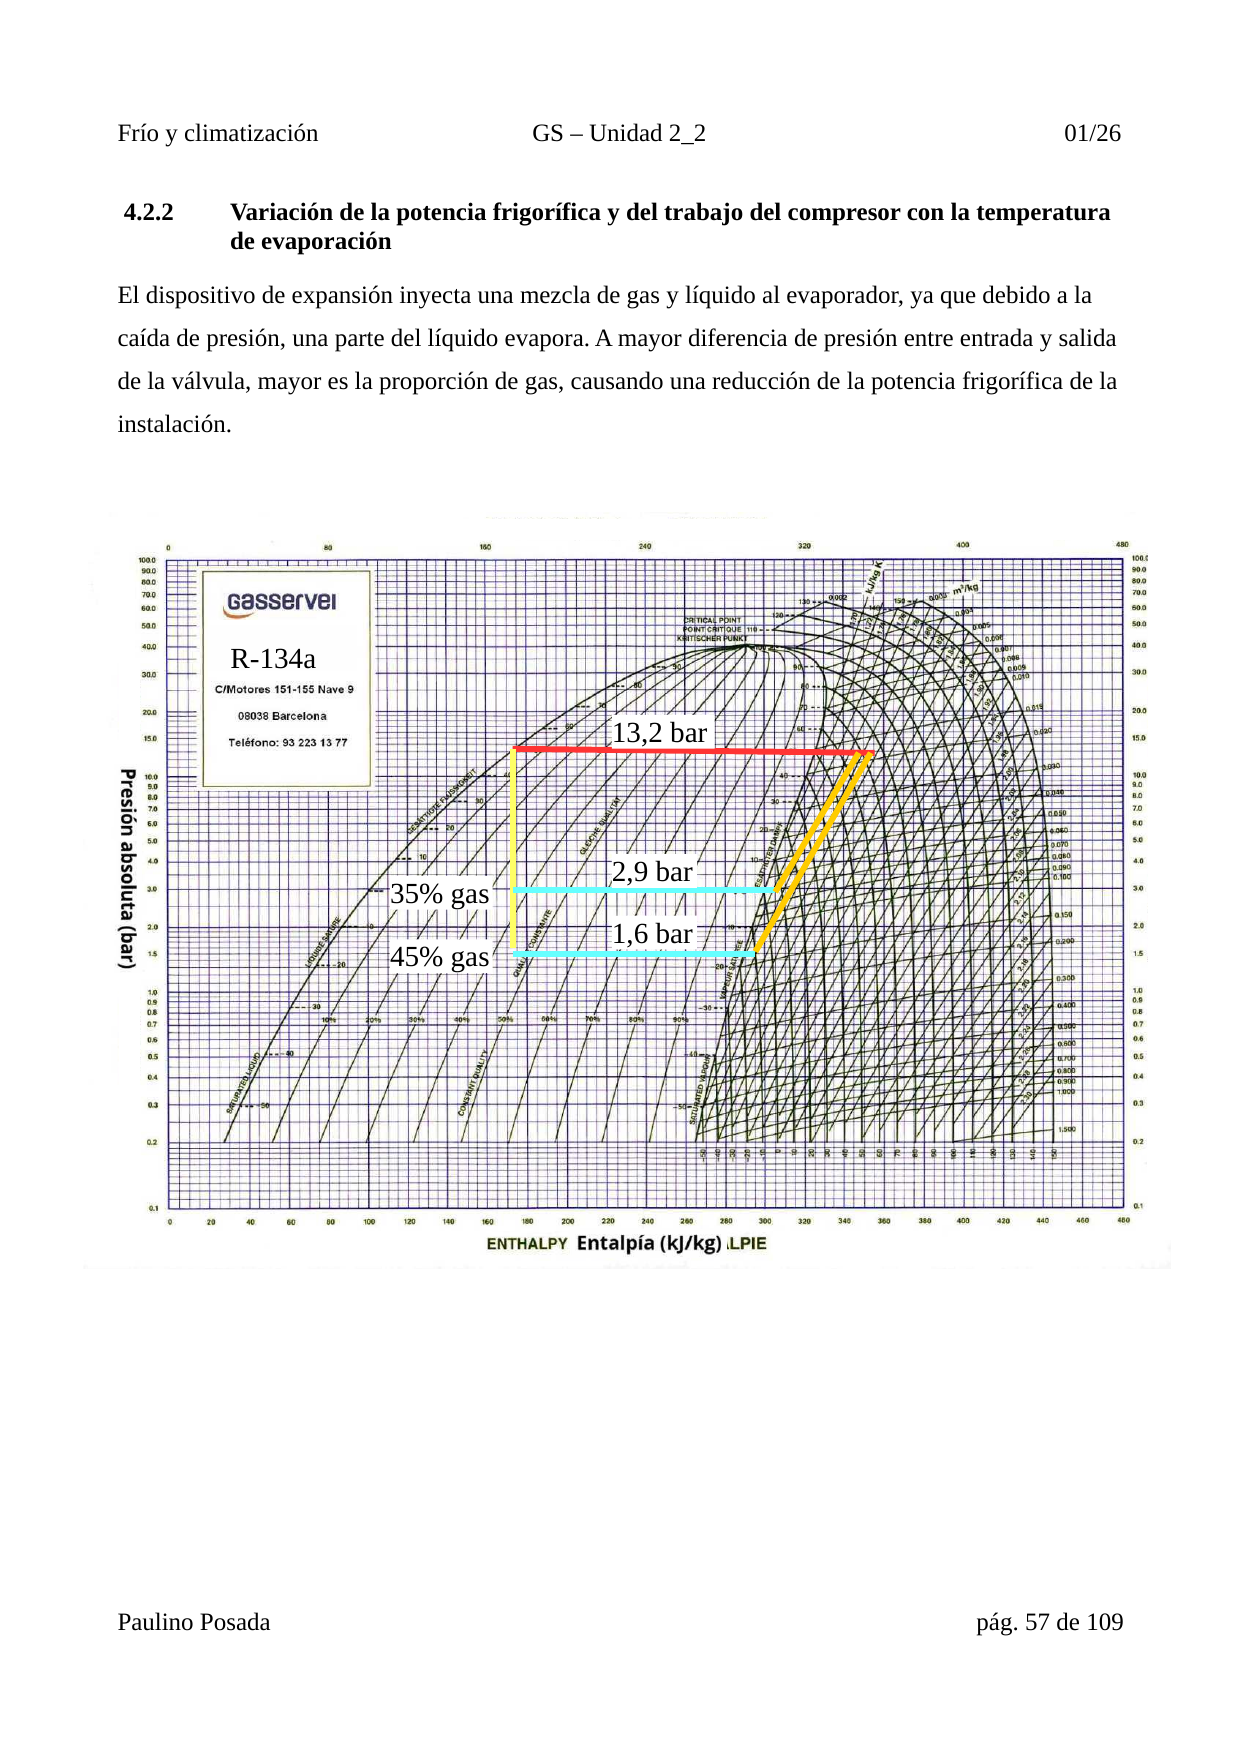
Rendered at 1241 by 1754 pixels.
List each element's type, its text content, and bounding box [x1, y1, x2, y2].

subtitle Variación de la potencia frigorífica y del trabajo del compresor con la temperatura de evaporación [117, 197, 1123, 255]
text El dispositivo de expansión inyecta una mezcla de gas y líquido al evaporador, ya que debido a la caída de presión, una parte del líquido evapora. A mayor diferencia de presión entre entrada y salida de la válvula, mayor es la proporción de gas, causando una reducción de la potencia frigorífica de la instalación. [117, 280, 1123, 438]
picture [82, 511, 1171, 1269]
